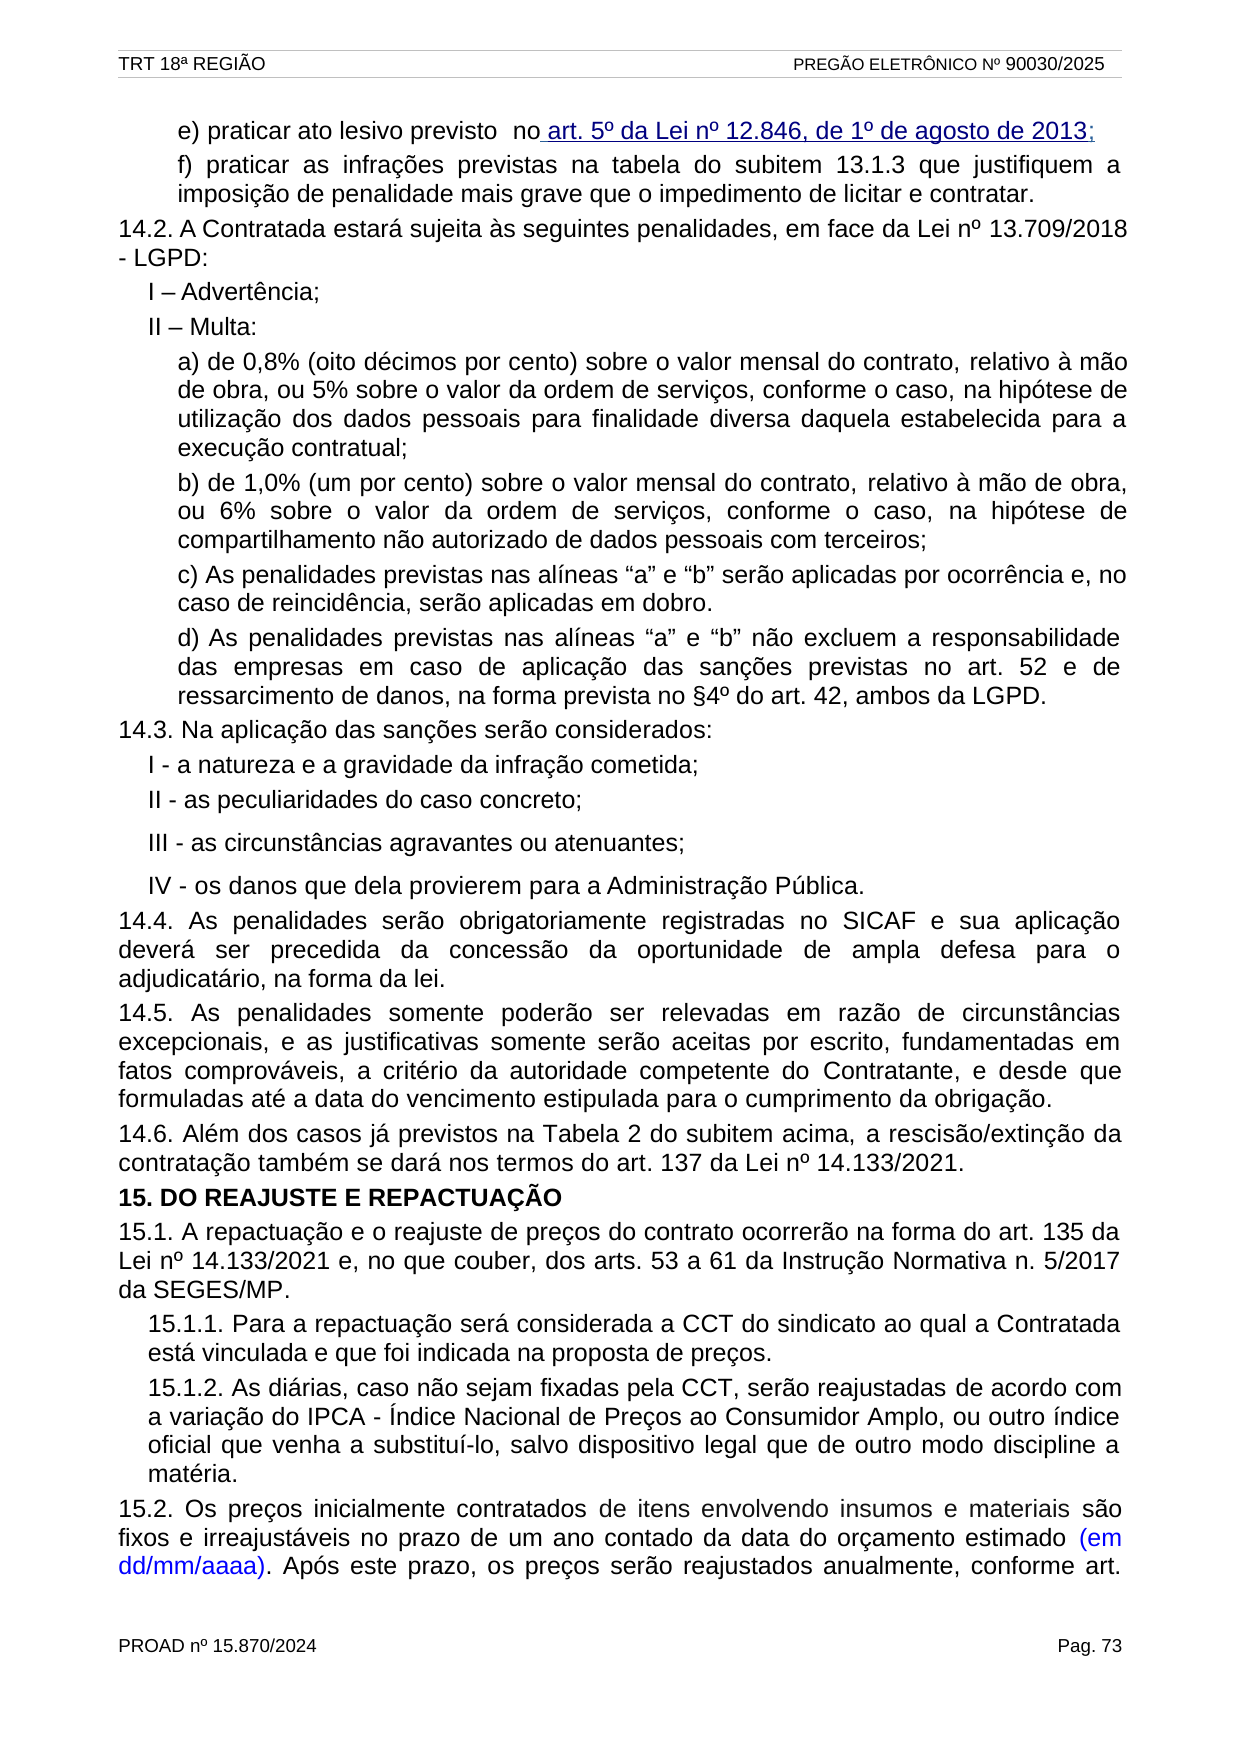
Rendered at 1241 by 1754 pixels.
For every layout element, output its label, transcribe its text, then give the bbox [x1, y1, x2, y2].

text 15. DO REAJUSTE E REPACTUAÇÃO [118, 1183, 1122, 1211]
text 15.1.2. As diárias, caso não sejam fixadas pela CCT, serão reajustadas de acordo com a variação do IPCA - Índice Nacional de Preços ao Consumidor Amplo, ou outro índice oficial que venha a substituí-lo, salvo dispositivo legal que de outro modo discipline a matéria. [148, 1373, 1122, 1488]
text a) de 0,8% (oito décimos por cento) sobre o valor mensal do contrato, relativo à mão de obra, ou 5% sobre o valor da ordem de serviços, conforme o caso, na hipótese de utilização dos dados pessoais para finalidade diversa daquela estabelecida para a execução contratual; [177, 347, 1128, 462]
text 14.4. As penalidades serão obrigatoriamente registradas no SICAF e sua aplicação deverá ser precedida da concessão da oportunidade de ampla defesa para o adjudicatário, na forma da lei. [118, 906, 1122, 992]
text IV - os danos que dela provierem para a Administração Pública. [148, 871, 1122, 900]
text 14.6. Além dos casos já previstos na Tabela 2 do subitem acima, a rescisão/extinção da contratação também se dará nos termos do art. 137 da Lei nº 14.133/2021. [118, 1119, 1122, 1177]
text c) As penalidades previstas nas alíneas “a” e “b” serão aplicadas por ocorrência e, no caso de reincidência, serão aplicadas em dobro. [177, 560, 1128, 617]
text b) de 1,0% (um por cento) sobre o valor mensal do contrato, relativo à mão de obra, ou 6% sobre o valor da ordem de serviços, conforme o caso, na hipótese de compartilhamento não autorizado de dados pessoais com terceiros; [177, 467, 1128, 554]
text 15.2. Os preços inicialmente contratados de itens envolvendo insumos e materiais são fixos e irreajustáveis no prazo de um ano contado da data do orçamento estimado (em dd/mm/aaaa). Após este prazo, os preços serão reajustados anualmente, conforme art. [118, 1494, 1122, 1580]
text e) praticar ato lesivo previsto no art. 5º da Lei nº 12.846, de 1º de agosto de 2013; [177, 116, 1122, 144]
text d) As penalidades previstas nas alíneas “a” e “b” não excluem a responsabilidade das empresas em caso de aplicação das sanções previstas no art. 52 e de ressarcimento de danos, na forma prevista no §4º do art. 42, ambos da LGPD. [177, 623, 1122, 709]
text 15.1. A repactuação e o reajuste de preços do contrato ocorrerão na forma do art. 135 da Lei nº 14.133/2021 e, no que couber, dos arts. 53 a 61 da Instrução Normativa n. 5/2017 da SEGES/MP. [118, 1217, 1122, 1303]
text 15.1.1. Para a repactuação será considerada a CCT do sindicato ao qual a Contratada está vinculada e que foi indicada na proposta de preços. [148, 1309, 1122, 1367]
text 14.3. Na aplicação das sanções serão considerados: [118, 715, 1122, 744]
text II – Multa: [118, 312, 1128, 341]
text 14.5. As penalidades somente poderão ser relevadas em razão de circunstâncias excepcionais, e as justificativas somente serão aceitas por escrito, fundamentadas em fatos comprováveis, a critério da autoridade competente do Contratante, e desde que formuladas até a data do vencimento estipulada para o cumprimento da obrigação. [118, 998, 1122, 1113]
text I - a natureza e a gravidade da infração cometida; [118, 750, 1122, 779]
text 14.2. A Contratada estará sujeita às seguintes penalidades, em face da Lei nº 13.709/2018 - LGPD: [118, 214, 1128, 271]
text f) praticar as infrações previstas na tabela do subitem 13.1.3 que justifiquem a imposição de penalidade mais grave que o impedimento de licitar e contratar. [177, 150, 1122, 208]
text I – Advertência; [118, 277, 1128, 306]
text II - as peculiaridades do caso concreto; [118, 785, 1122, 813]
text III - as circunstâncias agravantes ou atenuantes; [118, 828, 1122, 857]
